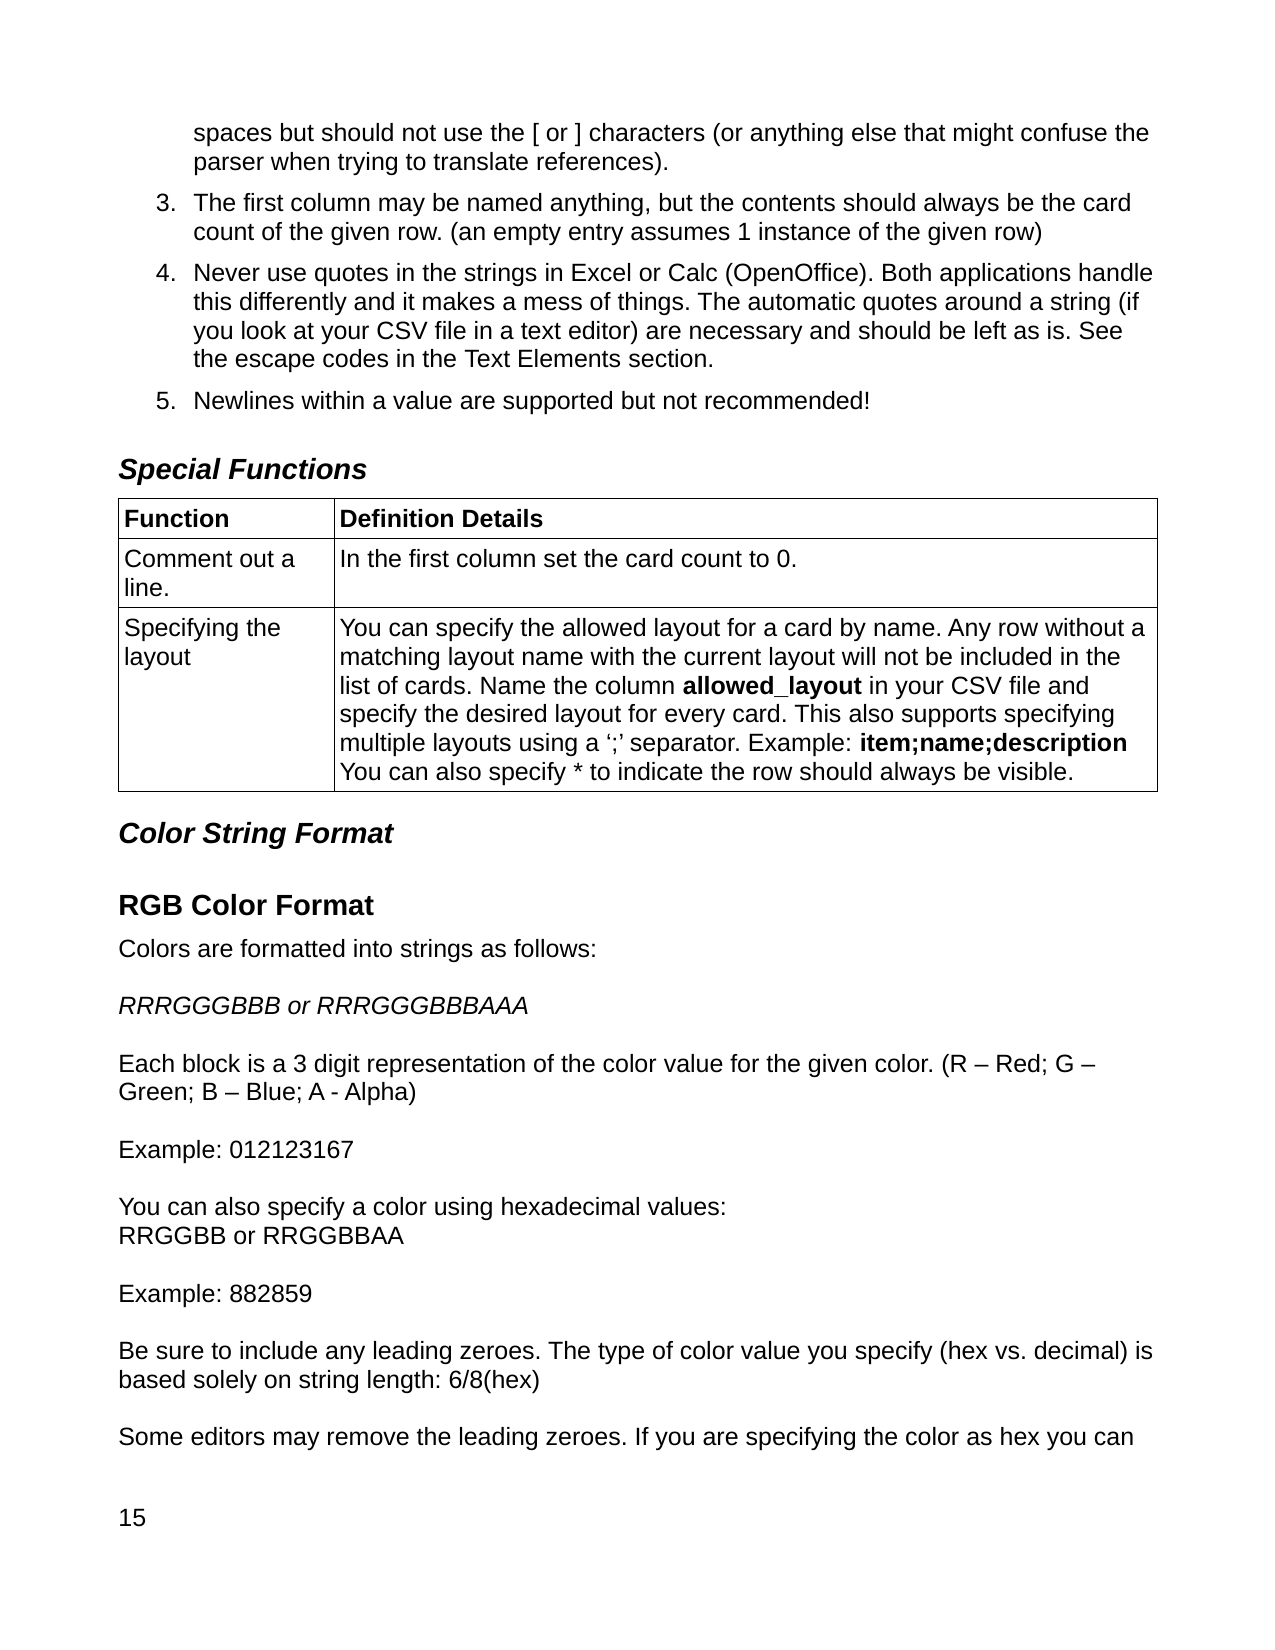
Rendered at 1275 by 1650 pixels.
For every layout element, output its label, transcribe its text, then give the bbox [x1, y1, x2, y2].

list spaces but should not use the [ or ] characters (or anything else that might confuse the parser when trying to translate references). [156, 118, 1157, 176]
table_cell In the first column set the card count to 0. [335, 539, 1157, 607]
text Each block is a 3 digit representation of the color value for the given color. (R – Red; G – Green; B – Blue; A - Alpha) [118, 1048, 1157, 1106]
subtitle RGB Color Format [118, 887, 1157, 921]
table_header Function [119, 499, 334, 538]
text Be sure to include any leading zeroes. The type of color value you specify (hex vs. decimal) is based solely on string length: 6/8(hex) [118, 1336, 1157, 1393]
text Colors are formatted into strings as follows: [118, 933, 1157, 962]
table_cell Specifying the layout [119, 608, 334, 791]
text RRGGBB or RRGGBBAA [118, 1221, 1157, 1250]
table_cell You can specify the allowed layout for a card by name. Any row without a matching layout name with the current layout will not be included in the list of cards. Name the column allowed_layout in your CSV file and specify the desired layout for every card. This also supports specifying multiple layouts using a ‘;’ separator. Example: item;name;description You can also specify * to indicate the row should always be visible. [335, 608, 1157, 791]
list Newlines within a value are supported but not recommended! [156, 386, 1157, 414]
list Never use quotes in the strings in Excel or Calc (OpenOffice). Both applications handle this differently and it makes a mess of things. The automatic quotes around a string (if you look at your CSV file in a text editor) are necessary and should be left as is. See the escape codes in the Text Elements section. [156, 258, 1157, 373]
table_header Definition Details [335, 499, 1157, 538]
text Example: 882859 [118, 1278, 1157, 1307]
text RRRGGGBBB or RRRGGGBBBAAA [118, 991, 1157, 1020]
text Some editors may remove the leading zeroes. If you are specifying the color as hex you can [118, 1422, 1157, 1451]
table_cell Comment out a line. [119, 539, 334, 607]
text Example: 012123167 [118, 1135, 1157, 1163]
list The first column may be named anything, but the contents should always be the card count of the given row. (an empty entry assumes 1 instance of the given row) [156, 188, 1157, 246]
subtitle Color String Format [118, 816, 1157, 850]
subtitle Special Functions [118, 452, 1157, 485]
text You can also specify a color using hexadecimal values: [118, 1192, 1157, 1221]
